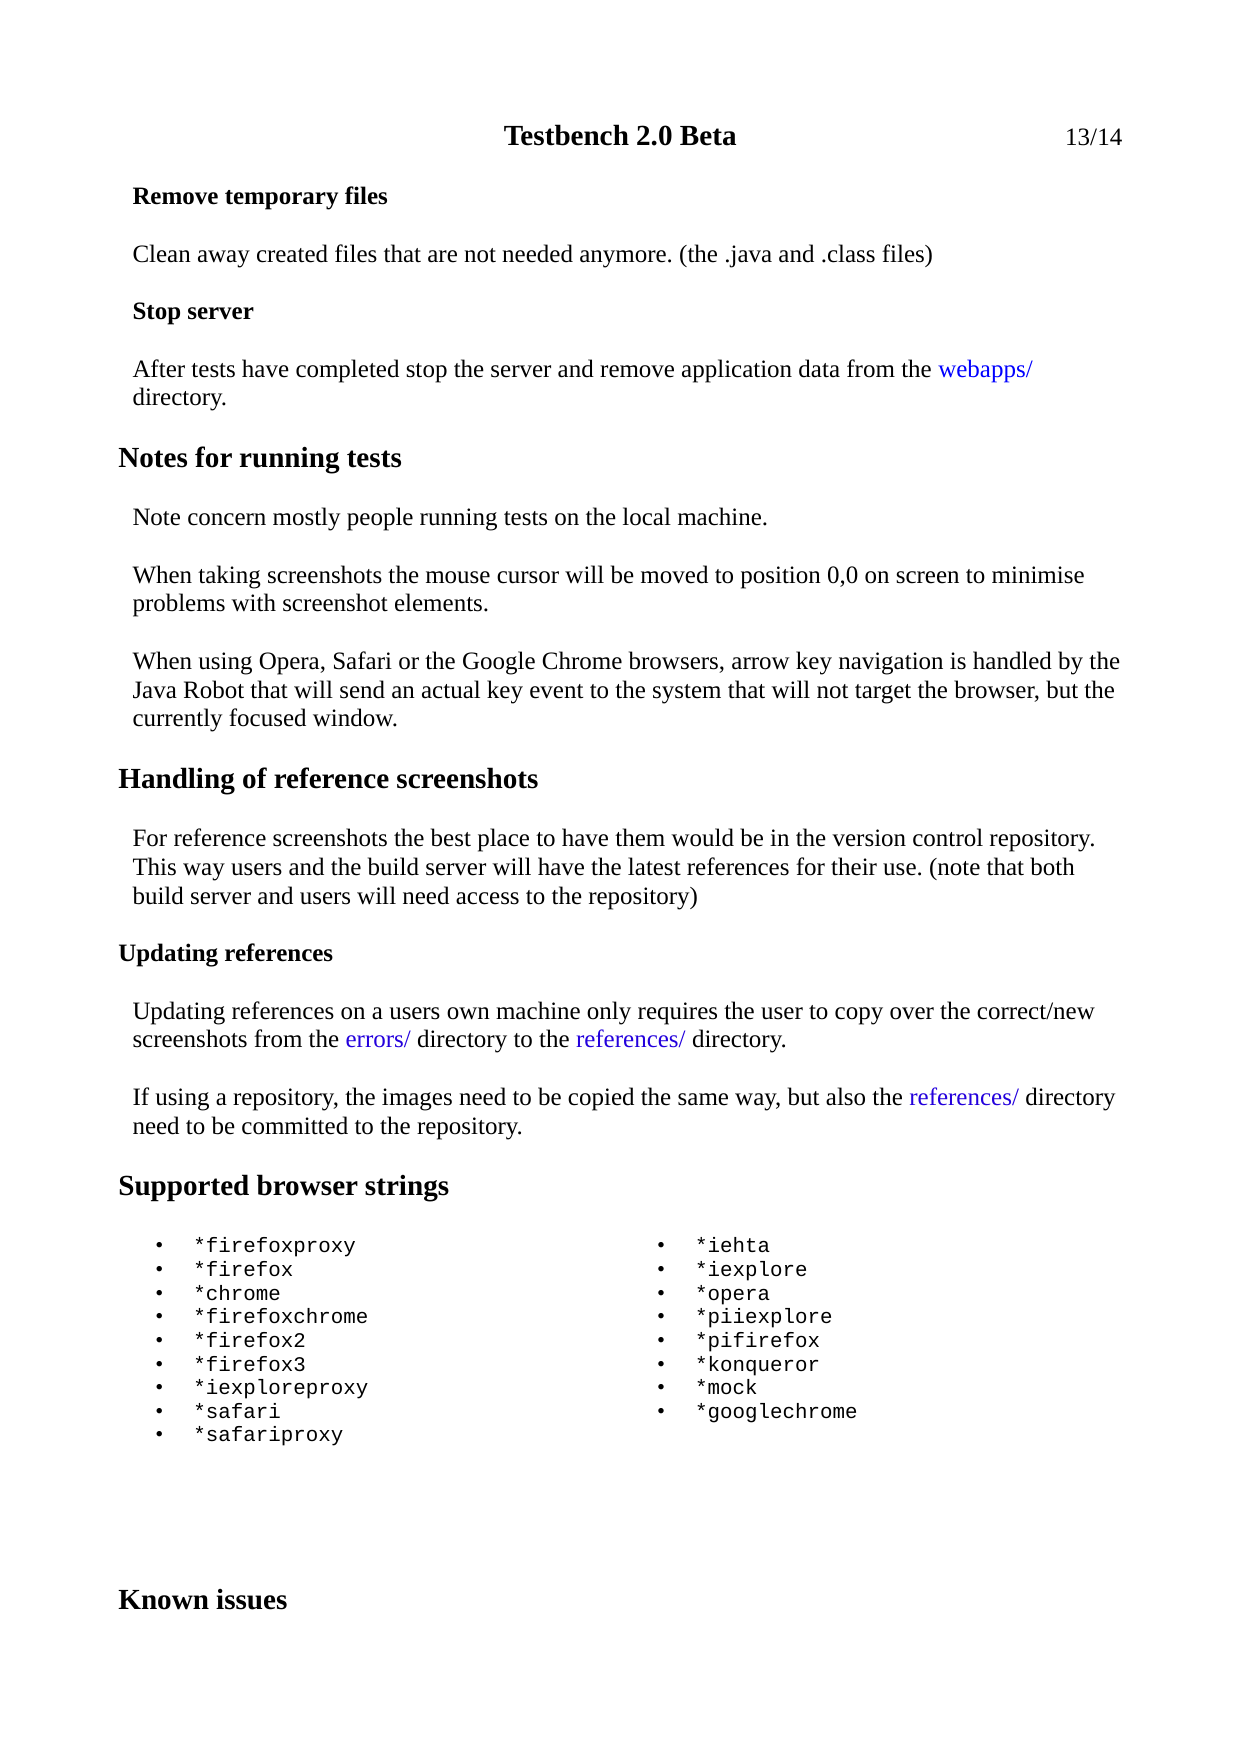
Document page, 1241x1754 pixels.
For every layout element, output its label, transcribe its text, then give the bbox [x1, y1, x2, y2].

list *iexploreproxy [156, 1377, 620, 1401]
text After tests have completed stop the server and remove application data from the webapps/ directory. [132, 354, 1122, 411]
text When taking screenshots the mouse cursor will be moved to position 0,0 on screen to minimise problems with screenshot elements. [132, 560, 1122, 617]
list *firefox3 [156, 1353, 620, 1377]
list *firefoxproxy [156, 1235, 620, 1259]
list *firefox [156, 1259, 620, 1283]
list *konqueror [657, 1353, 1122, 1377]
list *firefoxchrome [156, 1306, 620, 1330]
list *iehta [657, 1235, 1122, 1259]
text Note concern mostly people running tests on the local machine. [132, 502, 1122, 531]
text Supported browser strings [118, 1168, 1122, 1202]
text Known issues [118, 1582, 1122, 1616]
text Remove temporary files [132, 181, 1122, 210]
list *pifirefox [657, 1330, 1122, 1353]
text When using Opera, Safari or the Google Chrome browsers, arrow key navigation is handled by the Java Robot that will send an actual key event to the system that will not target the browser, but the currently focused window. [132, 646, 1122, 732]
text If using a repository, the images need to be copied the same way, but also the references/ directory need to be committed to the repository. [132, 1082, 1122, 1139]
list *piiexplore [657, 1306, 1122, 1330]
list *iexplore [657, 1259, 1122, 1283]
text Clean away created files that are not needed anymore. (the .java and .class files) [132, 239, 1122, 267]
list *safari [156, 1401, 620, 1424]
text Updating references on a users own machine only requires the user to copy over the correct/new screenshots from the errors/ directory to the references/ directory. [132, 996, 1122, 1053]
text Handling of reference screenshots [118, 761, 1122, 794]
text Stop server [132, 296, 1122, 325]
list *safariproxy [156, 1424, 620, 1448]
list *firefox2 [156, 1330, 620, 1353]
text Notes for running tests [118, 440, 1122, 473]
list *opera [657, 1283, 1122, 1306]
list *chrome [156, 1283, 620, 1306]
text Updating references [118, 938, 1122, 967]
list *mock [657, 1377, 1122, 1401]
text For reference screenshots the best place to have them would be in the version control repository. This way users and the build server will have the latest references for their use. (note that both build server and users will need access to the repository) [132, 823, 1122, 909]
list *googlechrome [657, 1401, 1122, 1424]
